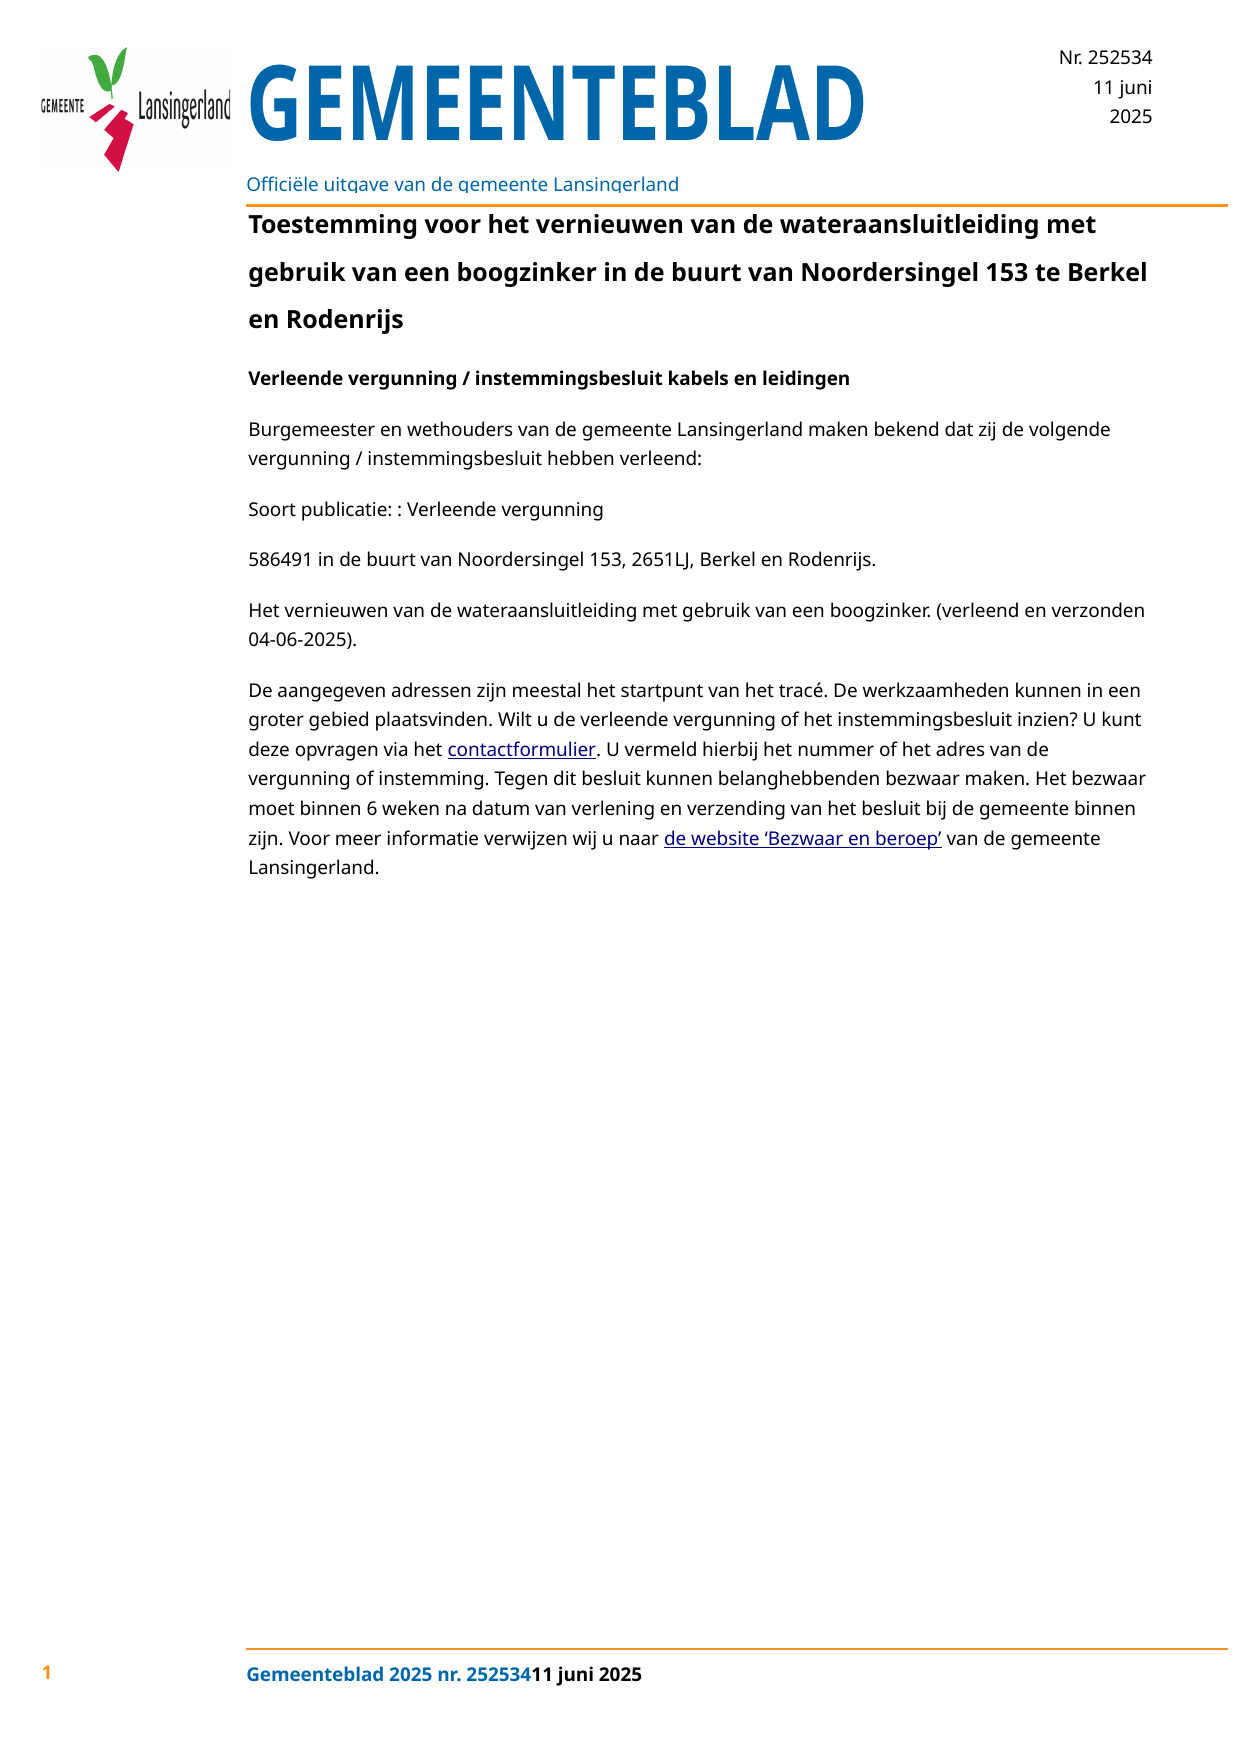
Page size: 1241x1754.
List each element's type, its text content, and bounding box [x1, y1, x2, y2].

text Toestemming voor het vernieuwen van de wateraansluitleiding met gebruik van een boogzinker in de buurt van Noordersingel 153 te Berkel en Rodenrijs [248, 207, 1152, 336]
text Verleende vergunning / instemmingsbesluit kabels en leidingen [248, 366, 1152, 391]
text De aangegeven adressen zijn meestal het startpunt van het tracé. De werkzaamheden kunnen in een groter gebied plaatsvinden. Wilt u de verleende vergunning of het instemmingsbesluit inzien? U kunt deze opvragen via het contactformulier. U vermeld hierbij het nummer of het adres van de vergunning of instemming. Tegen dit besluit kunnen belanghebbenden bezwaar maken. Het bezwaar moet binnen 6 weken na datum van verlening en verzending van het besluit bij de gemeente binnen zijn. Voor meer informatie verwijzen wij u naar de website ‘Bezwaar en beroep’ van de gemeente Lansingerland. [248, 677, 1152, 880]
text Het vernieuwen van de wateraansluitleiding met gebruik van een boogzinker. (verleend en verzonden 04-06-2025). [248, 597, 1152, 652]
picture [41, 47, 231, 172]
text 586491 in de buurt van Noordersingel 153, 2651LJ, Berkel en Rodenrijs. [248, 546, 1152, 572]
text Burgemeester en wethouders van de gemeente Lansingerland maken bekend dat zij de volgende vergunning / instemmingsbesluit hebben verleend: [248, 416, 1152, 471]
text Soort publicatie: : Verleende vergunning [248, 496, 1152, 522]
